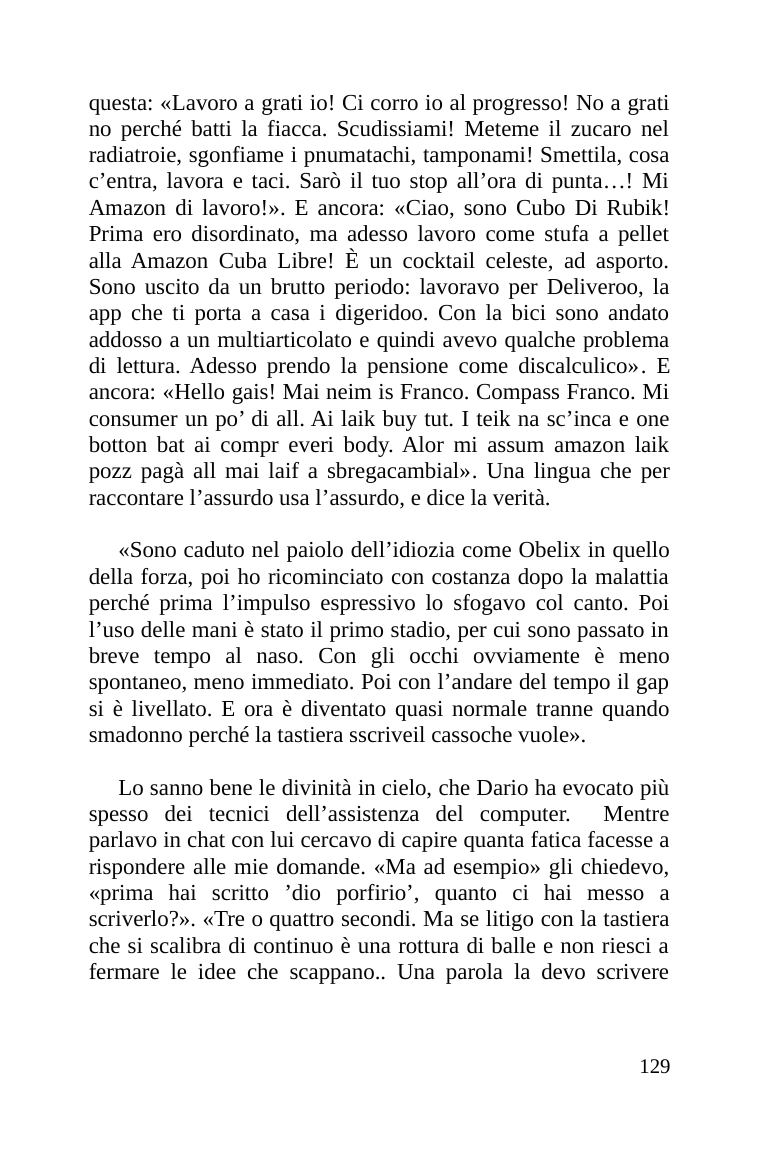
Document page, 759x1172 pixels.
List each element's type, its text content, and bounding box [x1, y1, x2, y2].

text «Sono caduto nel paiolo dell’idiozia come Obelix in quello della forza, poi ho ricominciato con costanza dopo la malattia perché prima l’impulso espressivo lo sfogavo col canto. Poi l’uso delle mani è stato il primo stadio, per cui sono passato in breve tempo al naso. Con gli occhi ovviamente è meno spontaneo, meno immediato. Poi con l’andare del tempo il gap si è livellato. E ora è diventato quasi normale tranne quando smadonno perché la tastiera sscriveil cassoche vuole». [88, 537, 670, 747]
text Lo sanno bene le divinità in cielo, che Dario ha evocato più spesso dei tecnici dell’assistenza del computer. Mentre parlavo in chat con lui cercavo di capire quanta fatica facesse a rispondere alle mie domande. «Ma ad esempio» gli chiedevo, «prima hai scritto ’dio porfirio’, quanto ci hai messo a scriverlo?». «Tre o quattro secondi. Ma se litigo con la tastiera che si scalibra di continuo è una rottura di balle e non riesci a fermare le idee che scappano.. Una parola la devo scrivere [88, 774, 670, 984]
text questa: «Lavoro a grati io! Ci corro io al progresso! No a grati no perché batti la fiacca. Scudissiami! Meteme il zucaro nel radiatroie, sgonfiame i pnumatachi, tamponami! Smettila, cosa c’entra, lavora e taci. Sarò il tuo stop all’ora di punta…! Mi Amazon di lavoro!». E ancora: «Ciao, sono Cubo Di Rubik! Prima ero disordinato, ma adesso lavoro come stufa a pellet alla Amazon Cuba Libre! È un cocktail celeste, ad asporto. Sono uscito da un brutto periodo: lavoravo per Deliveroo, la app che ti porta a casa i digeridoo. Con la bici sono andato addosso a un multiarticolato e quindi avevo qualche problema di lettura. Adesso prendo la pensione come discalculico». E ancora: «Hello gais! Mai neim is Franco. Compass Franco. Mi consumer un po’ di all. Ai laik buy tut. I teik na sc’inca e one botton bat ai compr everi body. Alor mi assum amazon laik pozz pagà all mai laif a sbregacambial». Una lingua che per raccontare l’assurdo usa l’assurdo, e dice la verità. [88, 88, 670, 510]
